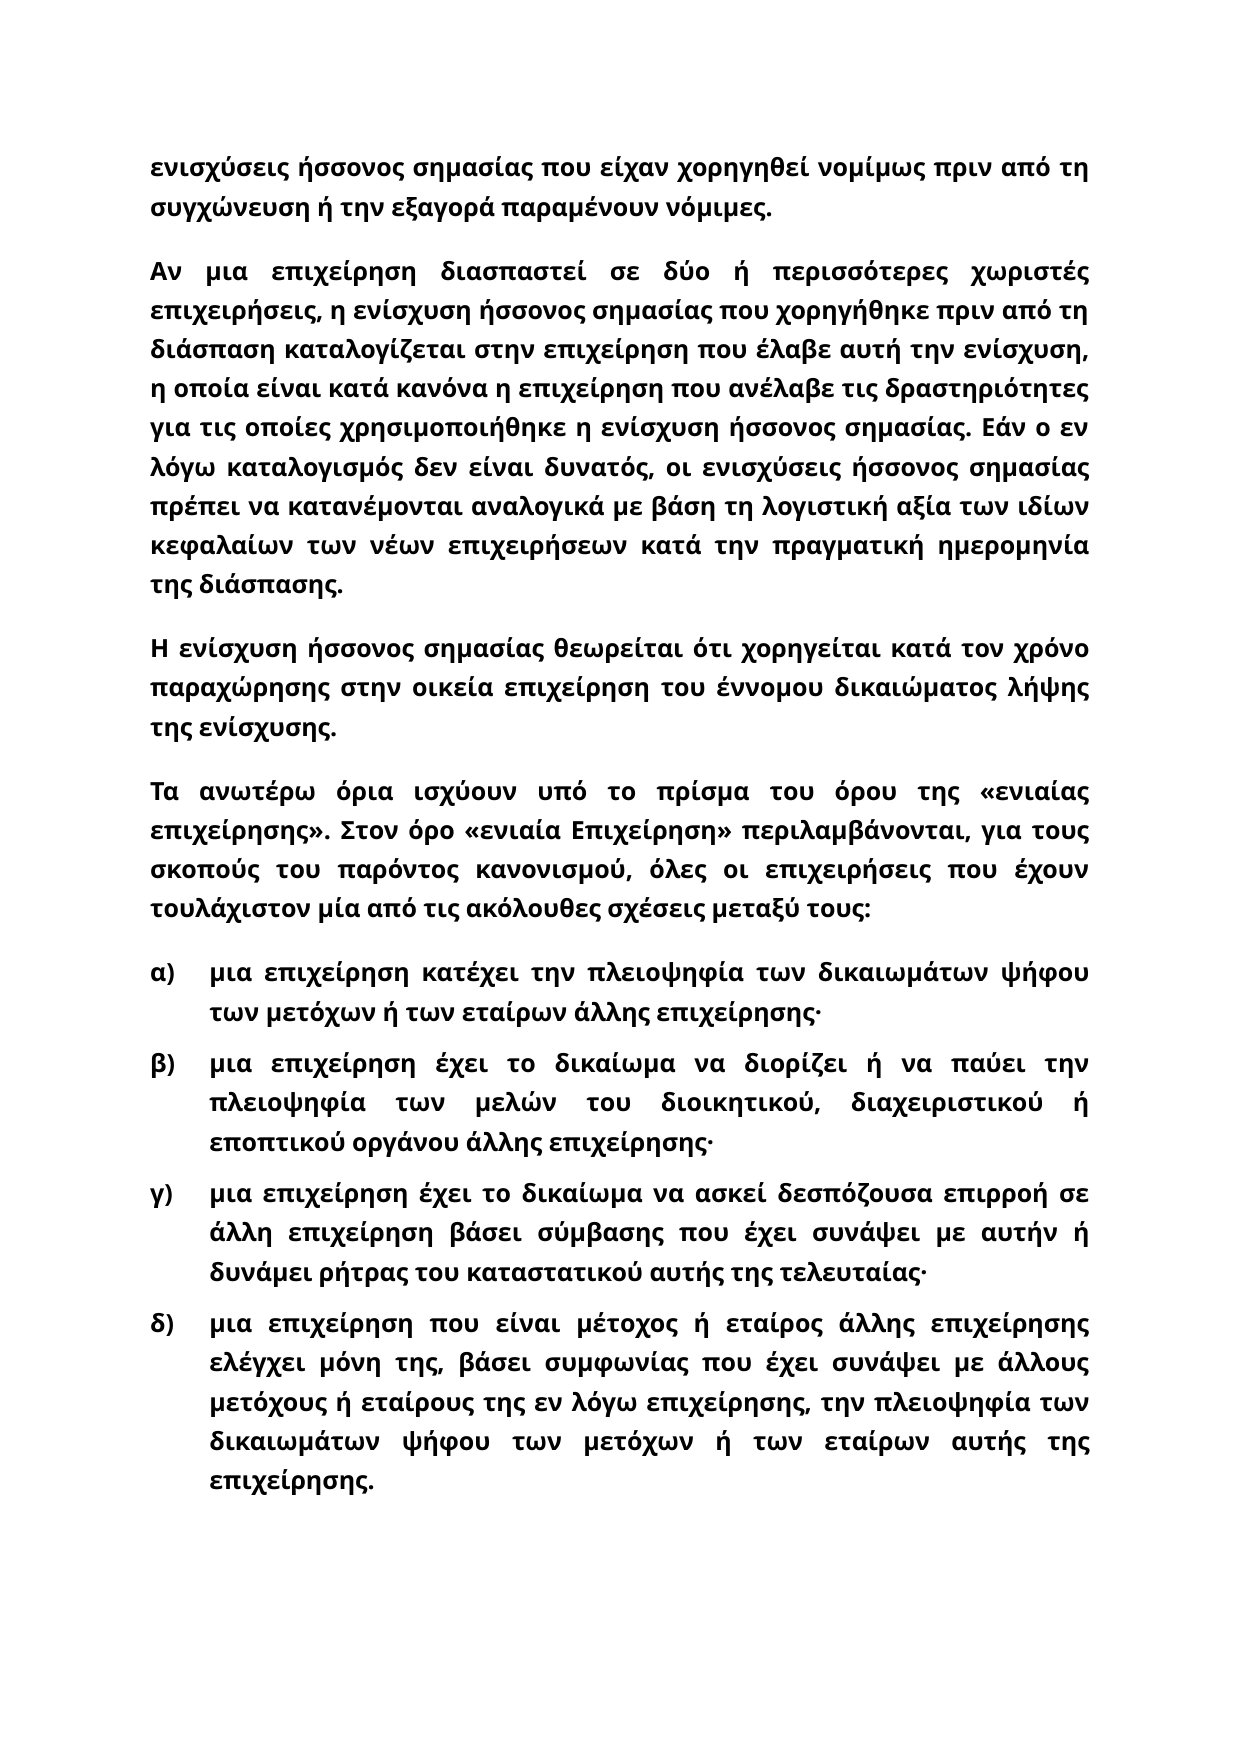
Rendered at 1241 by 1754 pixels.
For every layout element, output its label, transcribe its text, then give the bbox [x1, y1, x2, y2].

list β) μια επιχείρηση έχει το δικαίωμα να διορίζει ή να παύει την πλειοψηφία των μελών του διοικητικού, διαχειριστικού ή εποπτικού οργάνου άλλης επιχείρησης· [150, 1046, 1090, 1158]
text Αν μια επιχείρηση διασπαστεί σε δύο ή περισσότερες χωριστές επιχειρήσεις, η ενίσχυση ήσσονος σημασίας που χορηγήθηκε πριν από τη διάσπαση καταλογίζεται στην επιχείρηση που έλαβε αυτή την ενίσχυση, η οποία είναι κατά κανόνα η επιχείρηση που ανέλαβε τις δραστηριότητες για τις οποίες χρησιμοποιήθηκε η ενίσχυση ήσσονος σημασίας. Εάν ο εν λόγω καταλογισμός δεν είναι δυνατός, οι ενισχύσεις ήσσονος σημασίας πρέπει να κατανέμονται αναλογικά με βάση τη λογιστική αξία των ιδίων κεφαλαίων των νέων επιχειρήσεων κατά την πραγματική ημερομηνία της διάσπασης. [150, 253, 1090, 601]
text Η ενίσχυση ήσσονος σημασίας θεωρείται ότι χορηγείται κατά τον χρόνο παραχώρησης στην οικεία επιχείρηση του έννομου δικαιώματος λήψης της ενίσχυσης. [150, 631, 1090, 743]
list γ) μια επιχείρηση έχει το δικαίωμα να ασκεί δεσπόζουσα επιρροή σε άλλη επιχείρηση βάσει σύμβασης που έχει συνάψει με αυτήν ή δυνάμει ρήτρας του καταστατικού αυτής της τελευταίας· [150, 1176, 1090, 1288]
list δ) μια επιχείρηση που είναι μέτοχος ή εταίρος άλλης επιχείρησης ελέγχει μόνη της, βάσει συμφωνίας που έχει συνάψει με άλλους μετόχους ή εταίρους της εν λόγω επιχείρησης, την πλειοψηφία των δικαιωμάτων ψήφου των μετόχων ή των εταίρων αυτής της επιχείρησης. [150, 1306, 1090, 1497]
text ενισχύσεις ήσσονος σημασίας που είχαν χορηγηθεί νομίμως πριν από τη συγχώνευση ή την εξαγορά παραμένουν νόμιμες. [150, 150, 1090, 223]
list α) μια επιχείρηση κατέχει την πλειοψηφία των δικαιωμάτων ψήφου των μετόχων ή των εταίρων άλλης επιχείρησης· [150, 955, 1090, 1028]
text Τα ανωτέρω όρια ισχύουν υπό το πρίσμα του όρου της «ενιαίας επιχείρησης». Στον όρο «ενιαία Επιχείρηση» περιλαμβάνονται, για τους σκοπούς του παρόντος κανονισμού, όλες οι επιχειρήσεις που έχουν τουλάχιστον μία από τις ακόλουθες σχέσεις μεταξύ τους: [150, 773, 1090, 925]
